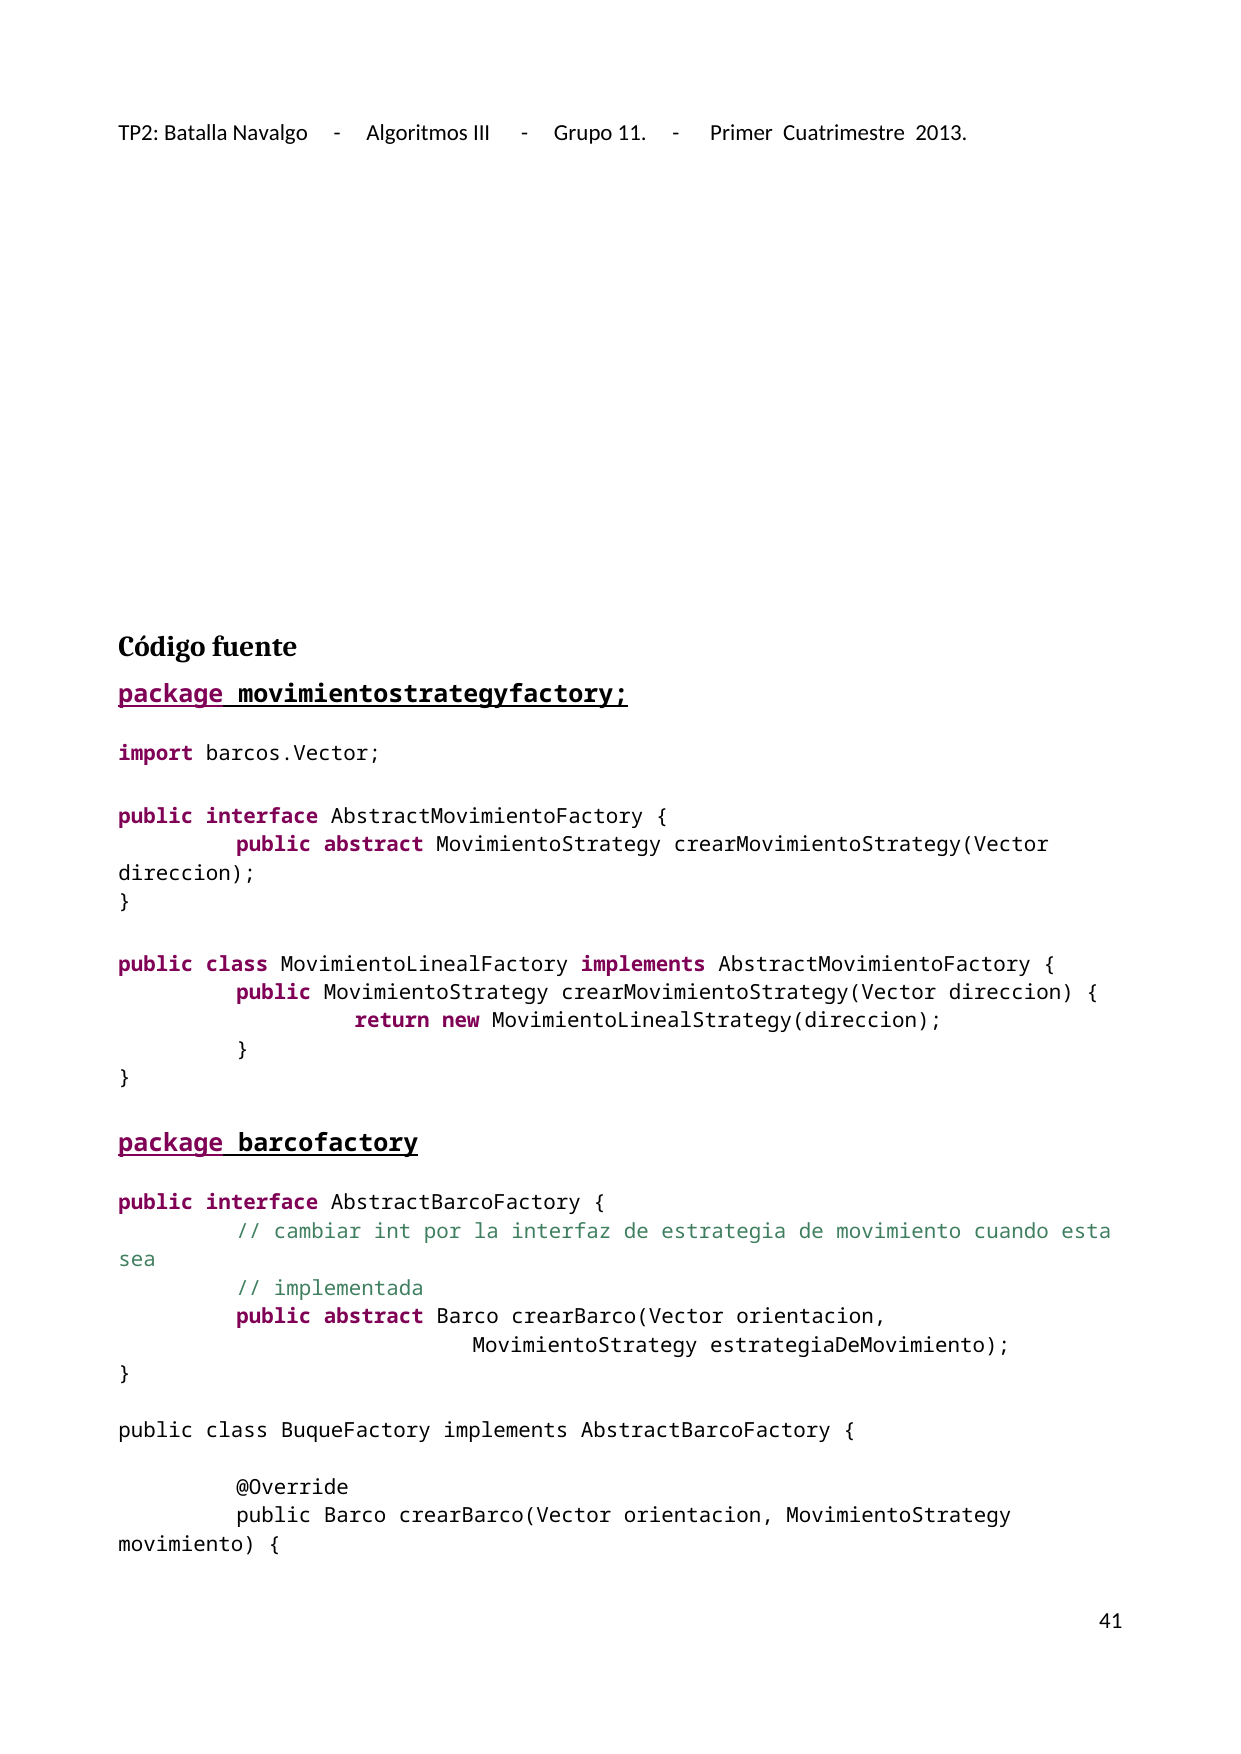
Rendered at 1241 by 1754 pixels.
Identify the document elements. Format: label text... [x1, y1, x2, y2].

text public interface AbstractBarcoFactory { [118, 1187, 1122, 1216]
text // implementada [118, 1273, 1122, 1301]
text } [118, 1062, 1122, 1091]
text public abstract Barco crearBarco(Vector orientacion, [118, 1301, 1122, 1330]
text public class BuqueFactory implements AbstractBarcoFactory { [118, 1415, 1122, 1443]
text public abstract MovimientoStrategy crearMovimientoStrategy(Vector direccion); [118, 829, 1122, 886]
text } [118, 886, 1122, 915]
text package barcofactory [118, 1125, 1122, 1159]
text public Barco crearBarco(Vector orientacion, MovimientoStrategy movimiento) { [118, 1500, 1122, 1557]
text package movimientostrategyfactory; [118, 676, 1122, 710]
text Código fuente [118, 630, 1122, 663]
text public class MovimientoLinealFactory implements AbstractMovimientoFactory { [118, 949, 1122, 977]
text MovimientoStrategy estrategiaDeMovimiento); [118, 1330, 1122, 1358]
text } [118, 1358, 1122, 1387]
text return new MovimientoLinealStrategy(direccion); [118, 1006, 1122, 1034]
text // cambiar int por la interfaz de estrategia de movimiento cuando esta sea [118, 1216, 1122, 1273]
text @Override [118, 1472, 1122, 1500]
text import barcos.Vector; [118, 738, 1122, 767]
text public interface AbstractMovimientoFactory { [118, 801, 1122, 829]
text } [118, 1034, 1122, 1062]
text public MovimientoStrategy crearMovimientoStrategy(Vector direccion) { [118, 977, 1122, 1006]
